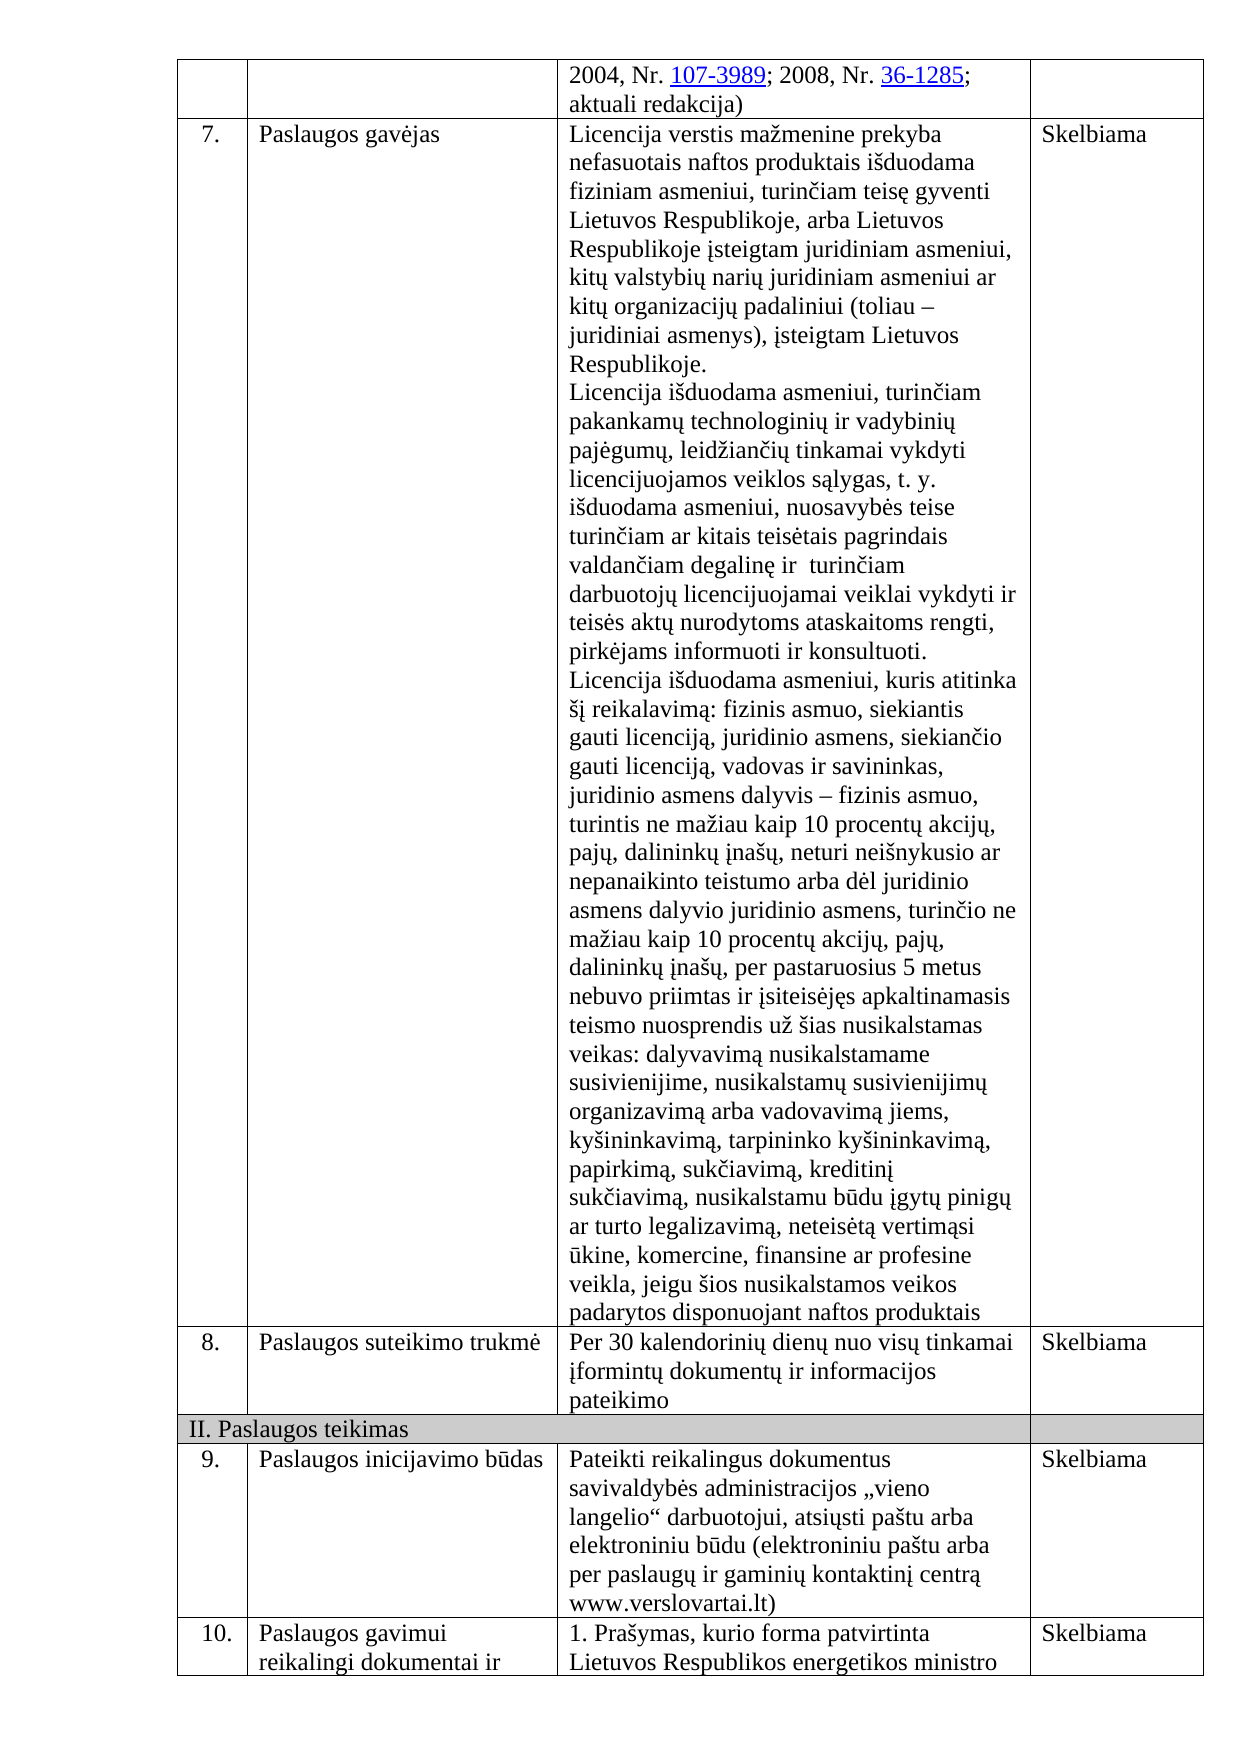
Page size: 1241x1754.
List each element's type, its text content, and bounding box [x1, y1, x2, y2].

table_cell [1031, 1415, 1203, 1443]
table_cell 2004, Nr. 107-3989; 2008, Nr. 36-1285; aktuali redakcija) [558, 60, 1030, 118]
table_cell 1. Prašymas, kurio forma patvirtinta Lietuvos Respublikos energetikos ministro [558, 1618, 1030, 1675]
table_cell 10. [178, 1618, 247, 1675]
table_cell Per 30 kalendorinių dienų nuo visų tinkamai įformintų dokumentų ir informacijos pateikimo [558, 1327, 1030, 1413]
table_cell [248, 60, 557, 118]
table_cell Paslaugos inicijavimo būdas [248, 1444, 557, 1617]
table_cell Licencija verstis mažmenine prekyba nefasuotais naftos produktais išduodama fiziniam asmeniui, turinčiam teisę gyventi Lietuvos Respublikoje, arba Lietuvos Respublikoje įsteigtam juridiniam asmeniui, kitų valstybių narių juridiniam asmeniui ar kitų organizacijų padaliniui (toliau – juridiniai asmenys), įsteigtam Lietuvos Respublikoje. Licencija išduodama asmeniui, turinčiam pakankamų technologinių ir vadybinių pajėgumų, leidžiančių tinkamai vykdyti licencijuojamos veiklos sąlygas, t. y. išduodama asmeniui, nuosavybės teise turinčiam ar kitais teisėtais pagrindais valdančiam degalinę ir turinčiam darbuotojų licencijuojamai veiklai vykdyti ir teisės aktų nurodytoms ataskaitoms rengti, pirkėjams informuoti ir konsultuoti. Licencija išduodama asmeniui, kuris atitinka šį reikalavimą: fizinis asmuo, siekiantis gauti licenciją, juridinio asmens, siekiančio gauti licenciją, vadovas ir savininkas, juridinio asmens dalyvis – fizinis asmuo, turintis ne mažiau kaip 10 procentų akcijų, pajų, dalininkų įnašų, neturi neišnykusio ar nepanaikinto teistumo arba dėl juridinio asmens dalyvio juridinio asmens, turinčio ne mažiau kaip 10 procentų akcijų, pajų, dalininkų įnašų, per pastaruosius 5 metus nebuvo priimtas ir įsiteisėjęs apkaltinamasis teismo nuosprendis už šias nusikalstamas veikas: dalyvavimą nusikalstamame susivienijime, nusikalstamų susivienijimų organizavimą arba vadovavimą jiems, kyšininkavimą, tarpininko kyšininkavimą, papirkimą, sukčiavimą, kreditinį sukčiavimą, nusikalstamu būdu įgytų pinigų ar turto legalizavimą, neteisėtą vertimąsi ūkine, komercine, finansine ar profesine veikla, jeigu šios nusikalstamos veikos padarytos disponuojant naftos produktais [558, 119, 1030, 1326]
table_cell Paslaugos gavimui reikalingi dokumentai ir [248, 1618, 557, 1675]
table_cell 9. [178, 1444, 247, 1617]
table_cell Paslaugos suteikimo trukmė [248, 1327, 557, 1413]
table_cell [178, 60, 247, 118]
table_cell 8. [178, 1327, 247, 1413]
table_cell Pateikti reikalingus dokumentus savivaldybės administracijos „vieno langelio“ darbuotojui, atsiųsti paštu arba elektroniniu būdu (elektroniniu paštu arba per paslaugų ir gaminių kontaktinį centrą www.verslovartai.lt) [558, 1444, 1030, 1617]
table_cell Skelbiama [1031, 119, 1203, 1326]
table_cell 7. [178, 119, 247, 1326]
table_cell Skelbiama [1031, 1327, 1203, 1413]
table_cell Paslaugos gavėjas [248, 119, 557, 1326]
table_cell Skelbiama [1031, 1618, 1203, 1675]
table_cell Skelbiama [1031, 1444, 1203, 1617]
table_cell [1031, 60, 1203, 118]
table_cell II. Paslaugos teikimas [178, 1415, 1030, 1443]
